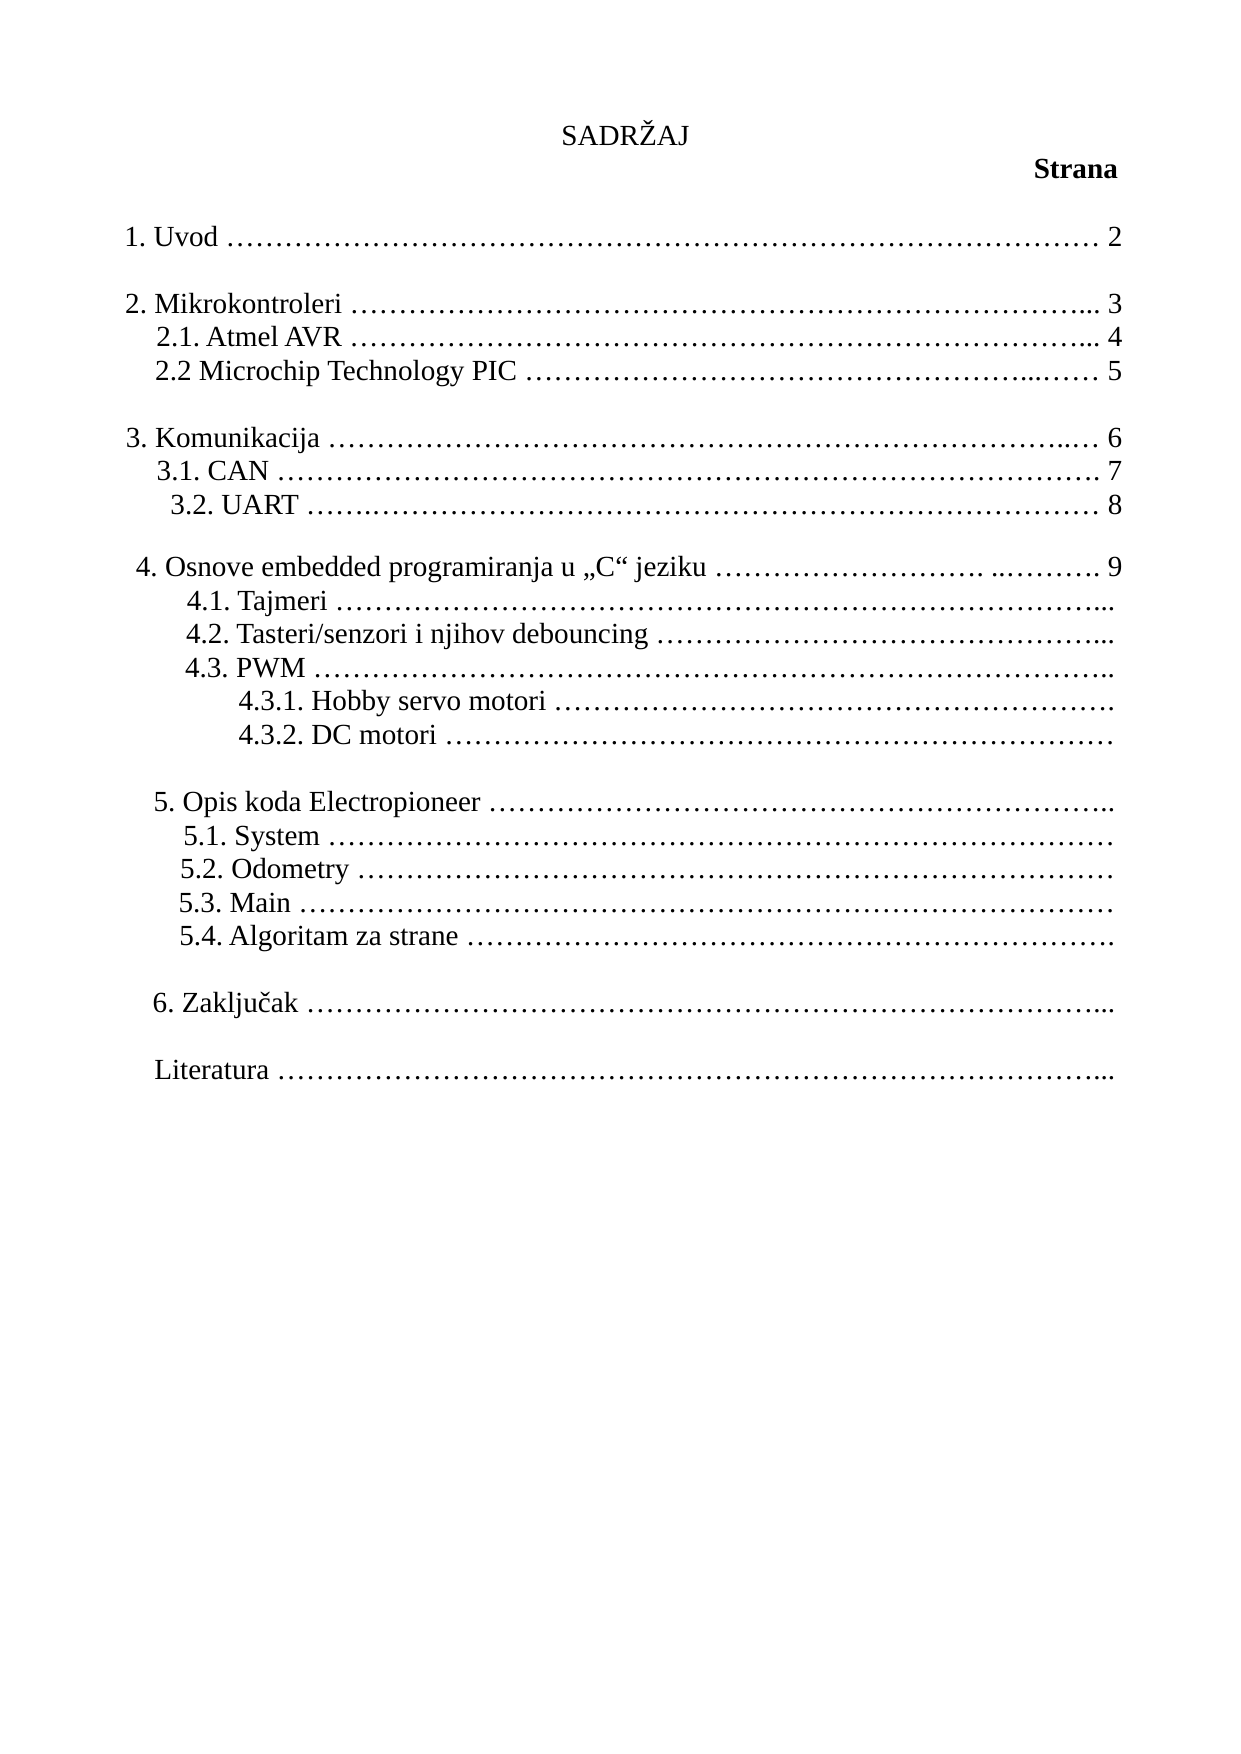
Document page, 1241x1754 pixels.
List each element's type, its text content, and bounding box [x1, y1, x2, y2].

text 3. Komunikacija …………………………………………………………………..… 6 [118, 420, 1122, 453]
text 3.2. UART …….………………………………………………………………… 8 [118, 487, 1122, 521]
text 6. Zaključak ………………………………………………………………………... [118, 985, 1122, 1019]
text 2.2 Microchip Technology PIC ……………………………………………...…… 5 [118, 353, 1122, 386]
text 4.3. PWM ……………………………………………………………………….. [118, 650, 1122, 683]
text 1. Uvod ……………………………………………………………………………… 2 [118, 219, 1122, 252]
text 5.3. Main ………………………………………………………………………… [118, 885, 1122, 918]
text 4.3.1. Hobby servo motori …………………………………………………. [118, 683, 1122, 717]
text 4.2. Tasteri/senzori i njihov debouncing ………………………………………... [118, 616, 1122, 650]
text 5.4. Algoritam za strane …………………………………………………………. [118, 918, 1122, 952]
text Literatura …………………………………………………………………………... [118, 1052, 1122, 1086]
text SADRŽAJ [118, 118, 1122, 152]
text 4. Osnove embedded programiranja u „C“ jeziku ………………………. ..………. 9 [118, 549, 1122, 583]
text 4.1. Tajmeri ……………………………………………………………………... [118, 583, 1122, 616]
text 2. Mikrokontroleri …………………………………………………………………... 3 [118, 286, 1122, 319]
text Strana [118, 152, 1122, 185]
text 5. Opis koda Electropioneer ……………………………………………………….. [118, 784, 1122, 818]
text 5.1. System ……………………………………………………………………… [118, 818, 1122, 851]
text 2.1. Atmel AVR …………………………………………………………………... 4 [118, 319, 1122, 353]
text 4.3.2. DC motori …………………………………………………………… [118, 717, 1122, 751]
text 5.2. Odometry …………………………………………………………………… [118, 851, 1122, 885]
text 3.1. CAN …………………………………………………………………………. 7 [118, 453, 1122, 487]
